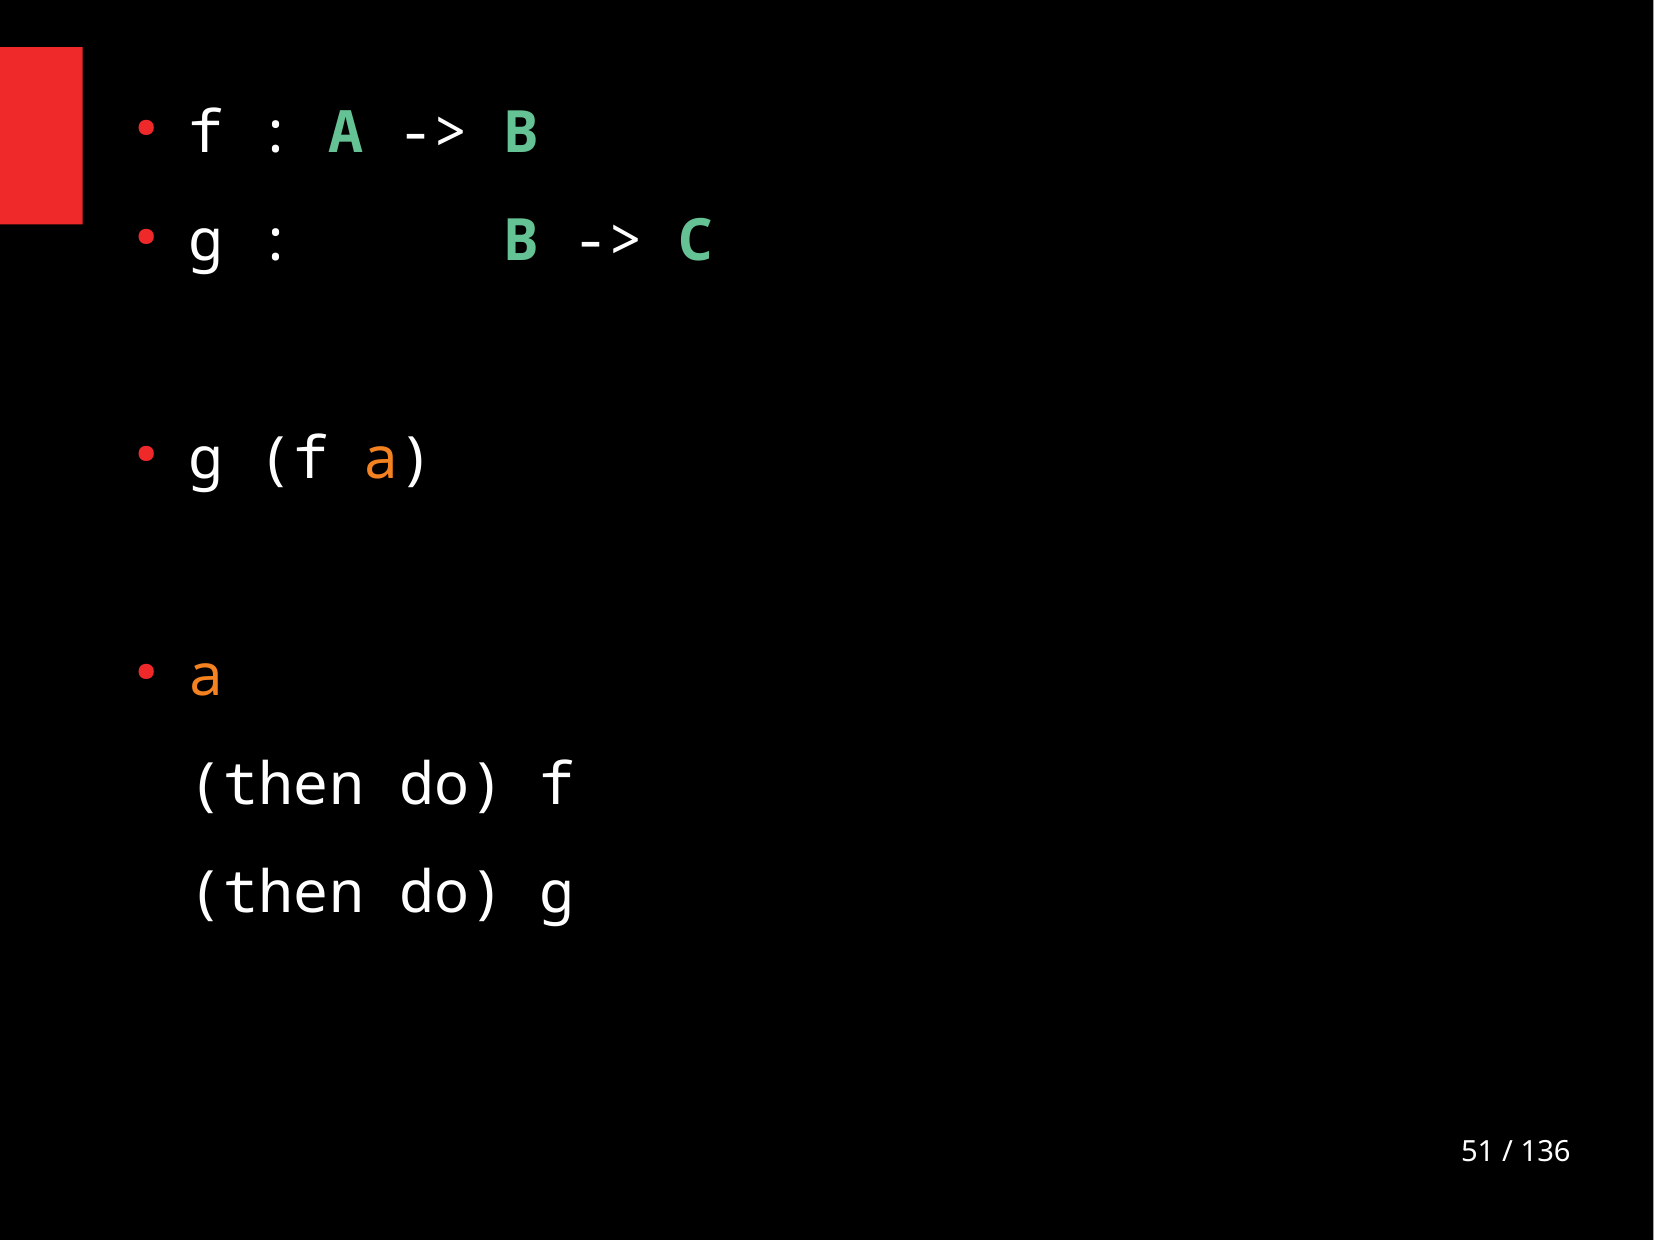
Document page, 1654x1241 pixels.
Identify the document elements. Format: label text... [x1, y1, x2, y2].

list f : A -> B g : B -> C g (f a) a (then do) f (then do) g [118, 90, 1536, 1074]
